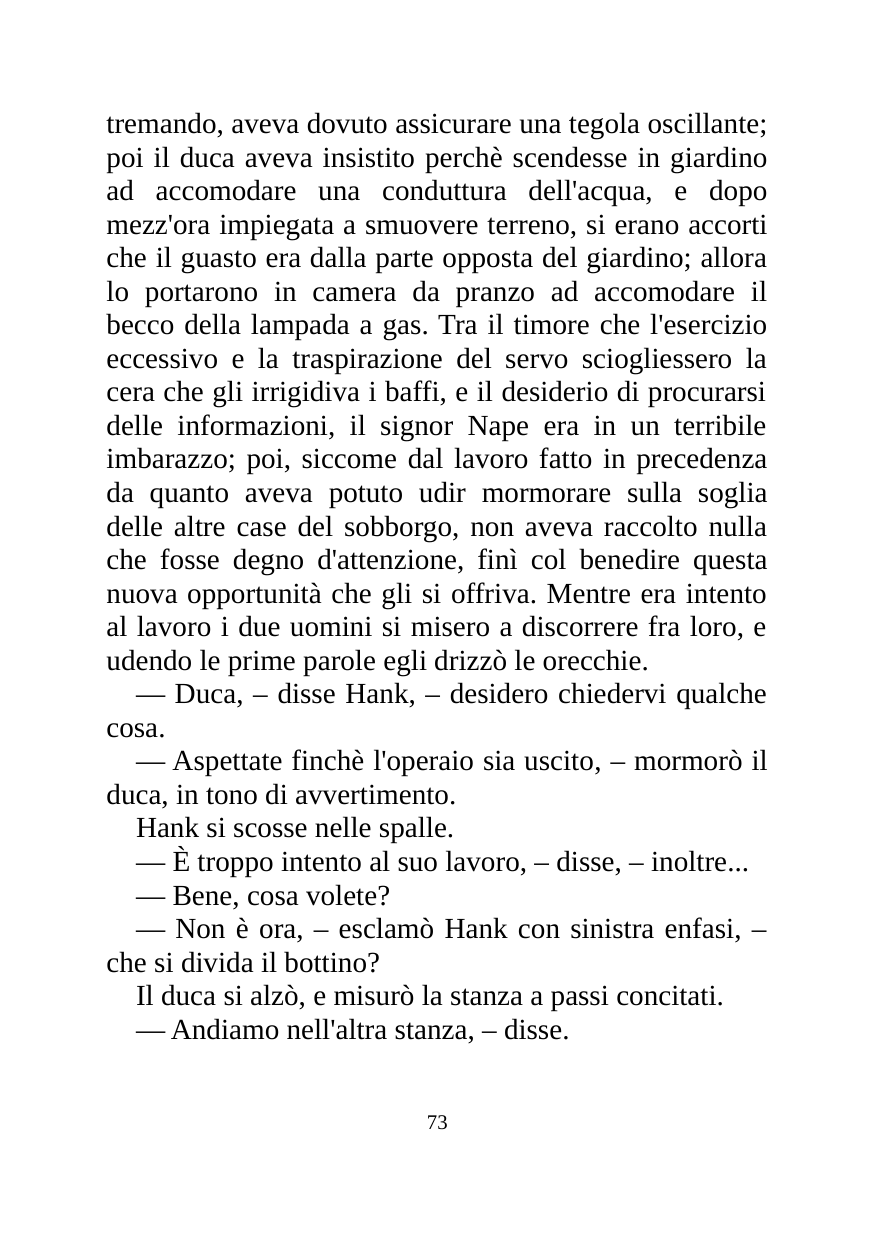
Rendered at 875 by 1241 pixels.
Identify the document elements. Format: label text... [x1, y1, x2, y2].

text — Aspettate finchè l'operaio sia uscito, – mormorò il duca, in tono di avvertimento. [106, 743, 768, 811]
text Il duca si alzò, e misurò la stanza a passi concitati. [106, 978, 768, 1012]
text — Duca, – disse Hank, – desidero chiedervi qualche cosa. [106, 676, 768, 743]
text Hank si scosse nelle spalle. [106, 811, 768, 844]
text — Non è ora, – esclamò Hank con sinistra enfasi, – che si divida il bottino? [106, 911, 768, 978]
text — Andiamo nell'altra stanza, – disse. [106, 1012, 768, 1045]
text — Bene, cosa volete? [106, 878, 768, 911]
text — È troppo intento al suo lavoro, – disse, – inoltre... [106, 844, 768, 878]
text tremando, aveva dovuto assicurare una tegola oscillante; poi il duca aveva insistito perchè scendesse in giardino ad accomodare una conduttura dell'acqua, e dopo mezz'ora impiegata a smuovere terreno, si erano accorti che il guasto era dalla parte opposta del giardino; allora lo portarono in camera da pranzo ad accomodare il becco della lampada a gas. Tra il timore che l'esercizio eccessivo e la traspirazione del servo sciogliessero la cera che gli irrigidiva i baffi, e il desiderio di procurarsi delle informazioni, il signor Nape era in un terribile imbarazzo; poi, siccome dal lavoro fatto in precedenza da quanto aveva potuto udir mormorare sulla soglia delle altre case del sobborgo, non aveva raccolto nulla che fosse degno d'attenzione, finì col benedire questa nuova opportunità che gli si offriva. Mentre era intento al lavoro i due uomini si misero a discorrere fra loro, e udendo le prime parole egli drizzò le orecchie. [106, 106, 768, 676]
